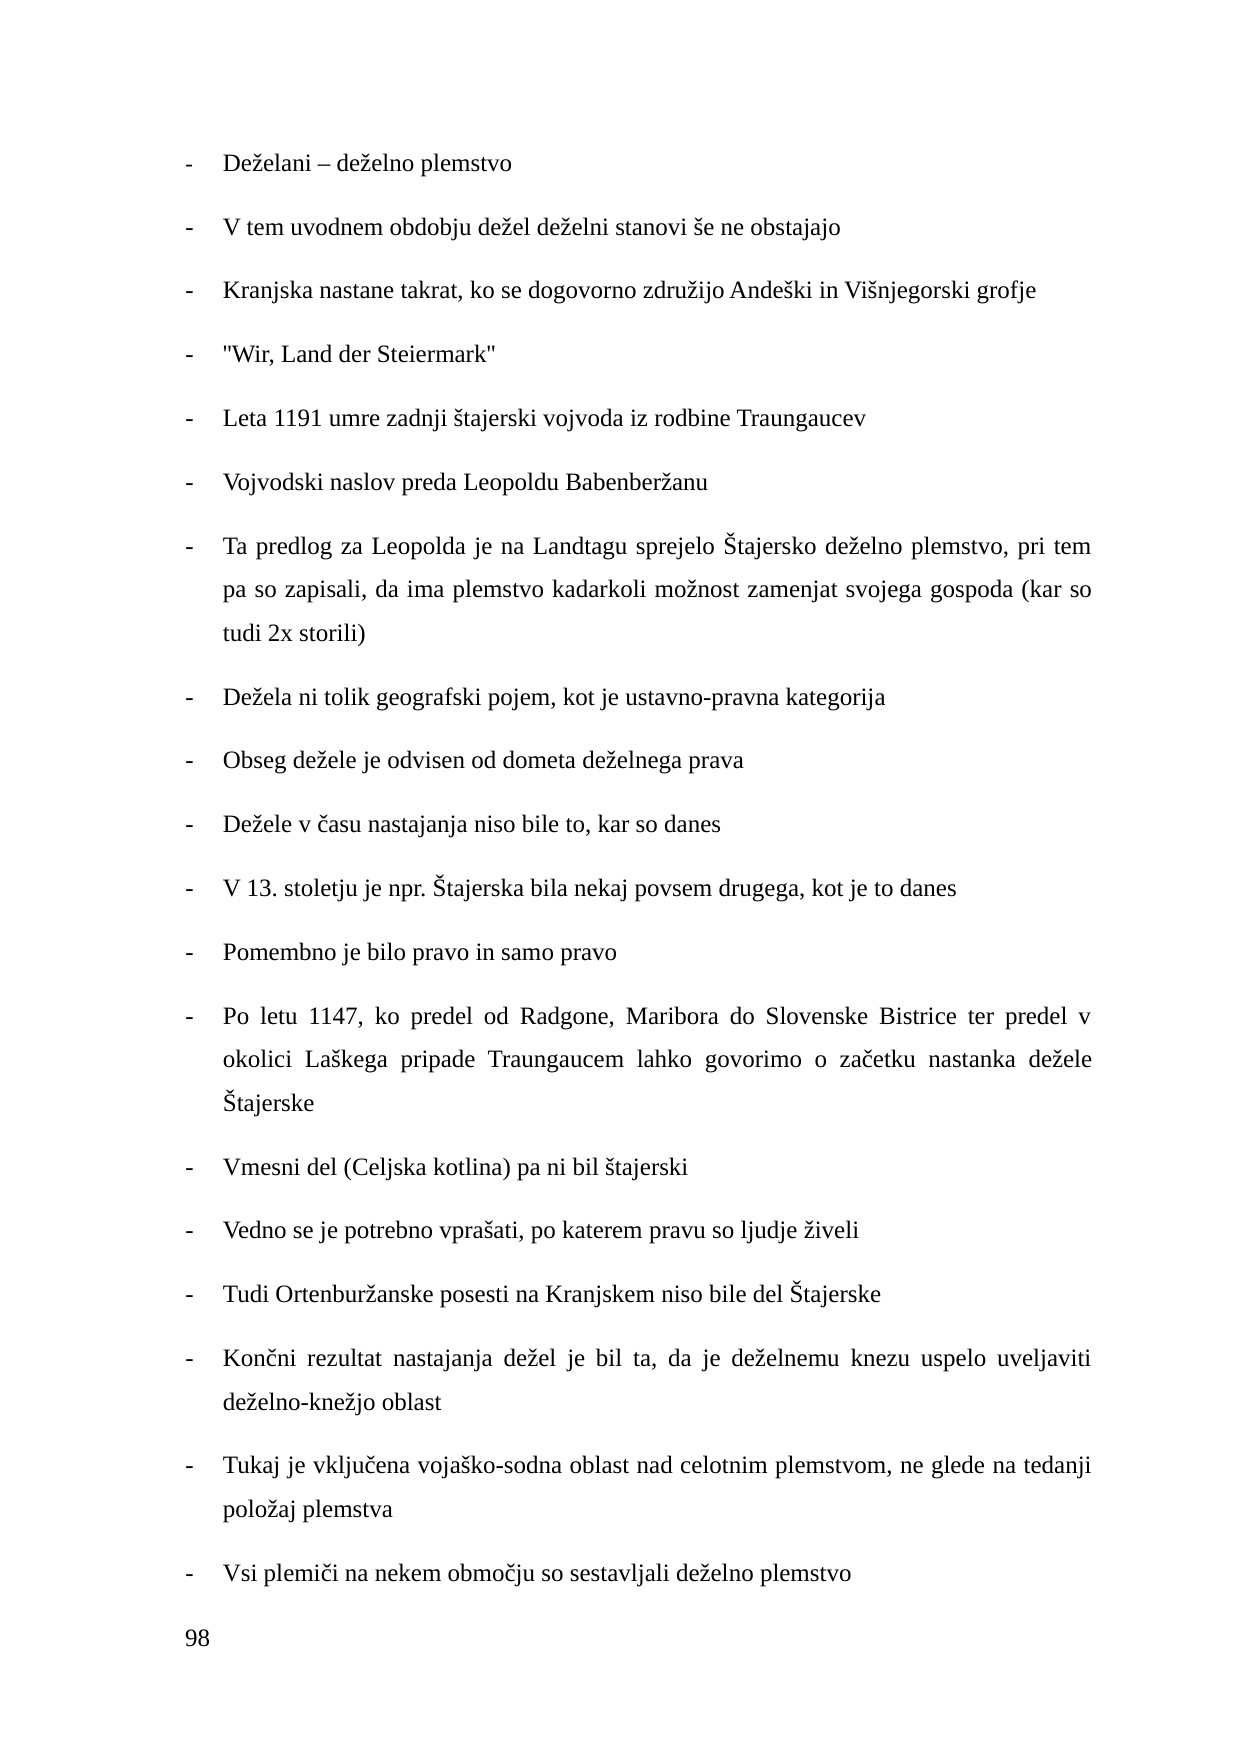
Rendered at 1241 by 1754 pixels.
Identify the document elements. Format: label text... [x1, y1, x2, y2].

list Kranjska nastane takrat, ko se dogovorno združijo Andeški in Višnjegorski grofje [185, 276, 1093, 304]
list Dežela ni tolik geografski pojem, kot je ustavno-pravna kategorija [185, 682, 1093, 710]
list Dežele v času nastajanja niso bile to, kar so danes [185, 809, 1093, 838]
list Po letu 1147, ko predel od Radgone, Maribora do Slovenske Bistrice ter predel v okolici Laškega pripade Traungaucem lahko govorimo o začetku nastanka dežele Štajerske [185, 1001, 1093, 1116]
list V tem uvodnem obdobju dežel deželni stanovi še ne obstajajo [185, 212, 1093, 240]
list Leta 1191 umre zadnji štajerski vojvoda iz rodbine Traungaucev [185, 403, 1093, 432]
list Vojvodski naslov preda Leopoldu Babenberžanu [185, 467, 1093, 496]
list V 13. stoletju je npr. Štajerska bila nekaj povsem drugega, kot je to danes [185, 873, 1093, 902]
list Tukaj je vključena vojaško-sodna oblast nad celotnim plemstvom, ne glede na tedanji položaj plemstva [185, 1451, 1093, 1522]
list Ta predlog za Leopolda je na Landtagu sprejelo Štajersko deželno plemstvo, pri tem pa so zapisali, da ima plemstvo kadarkoli možnost zamenjat svojega gospoda (kar so tudi 2x storili) [185, 531, 1093, 646]
list Vsi plemiči na nekem območju so sestavljali deželno plemstvo [185, 1558, 1093, 1586]
list Vmesni del (Celjska kotlina) pa ni bil štajerski [185, 1152, 1093, 1180]
list Vedno se je potrebno vprašati, po katerem pravu so ljudje živeli [185, 1216, 1093, 1244]
list ''Wir, Land der Steiermark'' [185, 339, 1093, 368]
list Končni rezultat nastajanja dežel je bil ta, da je deželnemu knezu uspelo uveljaviti deželno-knežjo oblast [185, 1343, 1093, 1415]
list Tudi Ortenburžanske posesti na Kranjskem niso bile del Štajerske [185, 1279, 1093, 1308]
list Deželani – deželno plemstvo [185, 148, 1093, 176]
list Pomembno je bilo pravo in samo pravo [185, 937, 1093, 966]
list Obseg dežele je odvisen od dometa deželnega prava [185, 746, 1093, 774]
